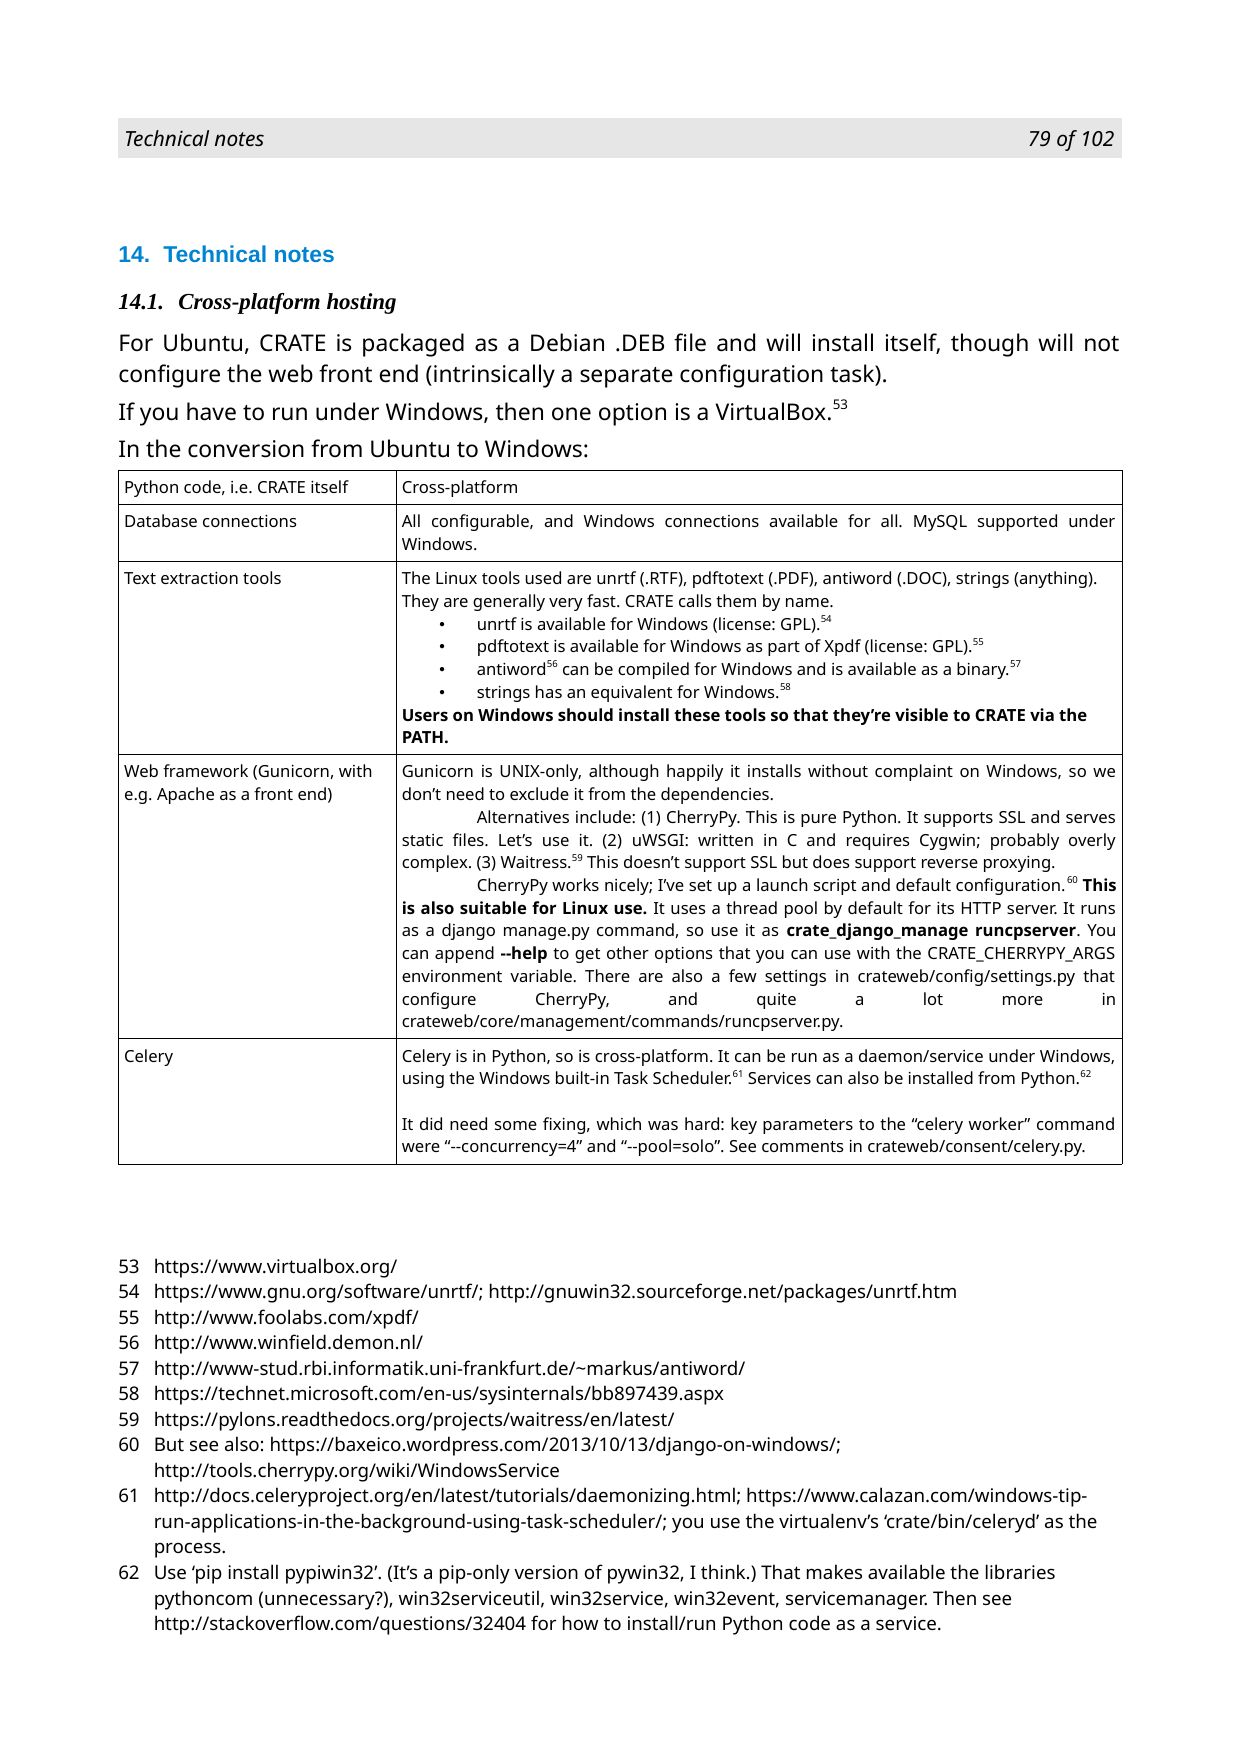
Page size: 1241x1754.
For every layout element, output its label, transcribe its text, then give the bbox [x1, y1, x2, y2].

text https://www.virtualbox.org/ [118, 1253, 1122, 1278]
subtitle Cross-platform hosting [118, 288, 1122, 314]
text If you have to run under Windows, then one option is a VirtualBox. [118, 395, 1122, 427]
table_cell Celery is in Python, so is cross-platform. It can be run as a daemon/service under Windows, using the Windows built-in Task Scheduler. Services can also be installed from Python. It did need some fixing, which was hard: key parameters to the “celery worker” command were “--concurrency=4” and “--pool=solo”. See comments in crateweb/consent/celery.py. [397, 1039, 1122, 1163]
table_cell Celery [119, 1039, 396, 1163]
table_header Cross-platform [397, 471, 1122, 504]
table_cell Gunicorn is UNIX-only, although happily it installs without complaint on Windows, so we don’t need to exclude it from the dependencies. Alternatives include: (1) CherryPy. This is pure Python. It supports SSL and serves static files. Let’s use it. (2) uWSGI: written in C and requires Cygwin; probably overly complex. (3) Waitress. This doesn’t support SSL but does support reverse proxying. CherryPy works nicely; I’ve set up a launch script and default configuration. This is also suitable for Linux use. It uses a thread pool by default for its HTTP server. It runs as a django manage.py command, so use it as crate_django_manage runcpserver. You can append --help to get other options that you can use with the CRATE_CHERRYPY_ARGS environment variable. There are also a few settings in crateweb/config/settings.py that configure CherryPy, and quite a lot more in crateweb/core/management/commands/runcpserver.py. [397, 755, 1122, 1038]
table_header Python code, i.e. CRATE itself [119, 471, 396, 504]
table_cell Text extraction tools [119, 562, 396, 754]
table_cell All configurable, and Windows connections available for all. MySQL supported under Windows. [397, 505, 1122, 561]
subtitle Technical notes [118, 241, 1122, 267]
table_cell Web framework (Gunicorn, with e.g. Apache as a front end) [119, 755, 396, 1038]
table_cell Database connections [119, 505, 396, 561]
text For Ubuntu, CRATE is packaged as a Debian .DEB file and will install itself, though will not configure the web front end (intrinsically a separate configuration task). [118, 327, 1122, 389]
table_cell The Linux tools used are unrtf (.RTF), pdftotext (.PDF), antiword (.DOC), strings (anything). They are generally very fast. CRATE calls them by name. unrtf is available for Windows (license: GPL). pdftotext is available for Windows as part of Xpdf (license: GPL). antiword can be compiled for Windows and is available as a binary. strings has an equivalent for Windows. Users on Windows should install these tools so that they’re visible to CRATE via the PATH. [397, 562, 1122, 754]
text In the conversion from Ubuntu to Windows: [118, 433, 1122, 464]
